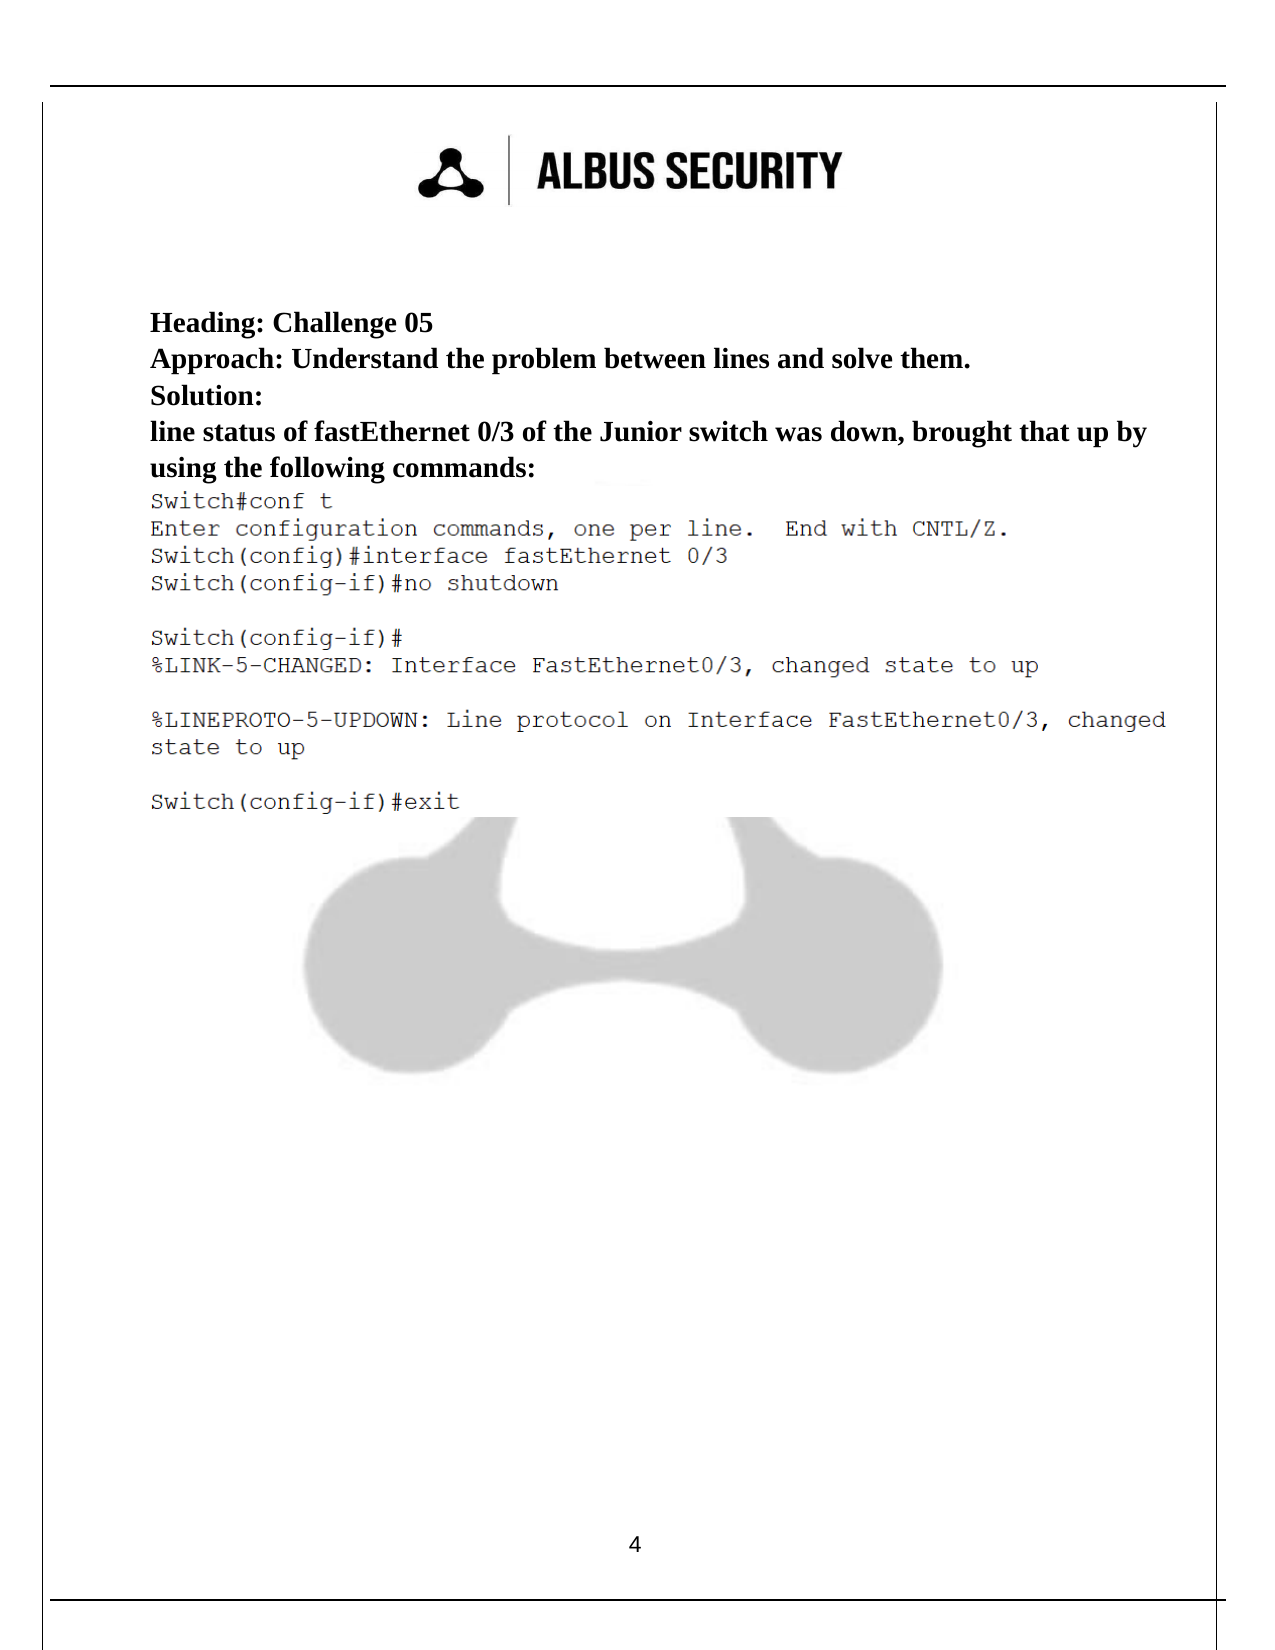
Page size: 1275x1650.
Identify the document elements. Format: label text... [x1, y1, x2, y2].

picture [142, 344, 1179, 1312]
picture [150, 176, 177, 251]
picture [414, 134, 847, 207]
text Approach: Understand the problem between lines and solve them. [150, 341, 1178, 375]
text Heading: Challenge 05 [150, 305, 1178, 339]
text Solution: [150, 378, 1178, 411]
text line status of fastEthernet 0/3 of the Junior switch was down, brought that up by using the following commands: [150, 414, 1178, 483]
picture [849, 161, 878, 204]
